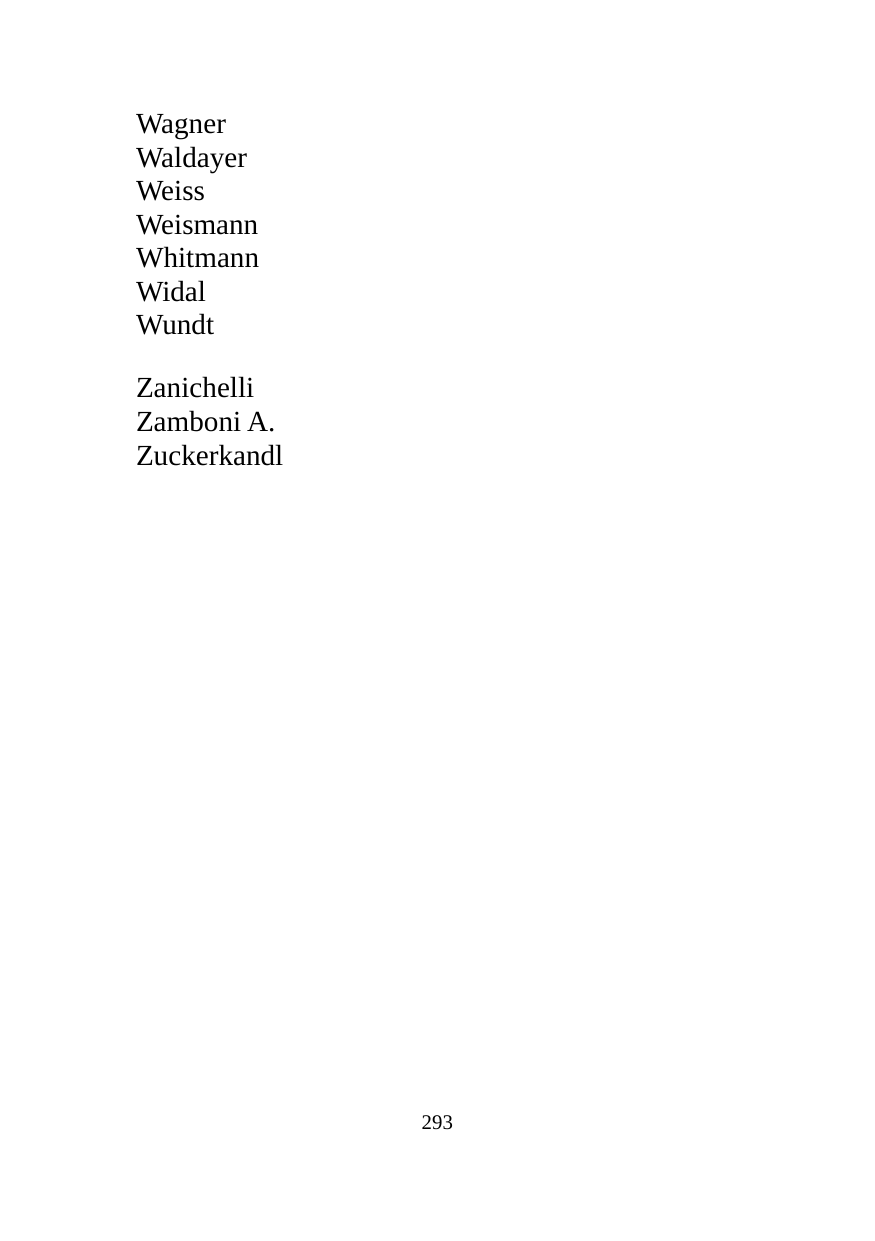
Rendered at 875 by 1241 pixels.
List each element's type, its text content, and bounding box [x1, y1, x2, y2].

text Widal [106, 274, 768, 307]
text Whitmann [106, 240, 768, 274]
text Zanichelli [106, 371, 768, 404]
text Weismann [106, 207, 768, 240]
text Zuckerkandl [106, 438, 768, 471]
text Zamboni A. [106, 404, 768, 438]
text Weiss [106, 173, 768, 207]
text Waldayer [106, 140, 768, 173]
text Wagner [106, 106, 768, 140]
text Wundt [106, 307, 768, 341]
